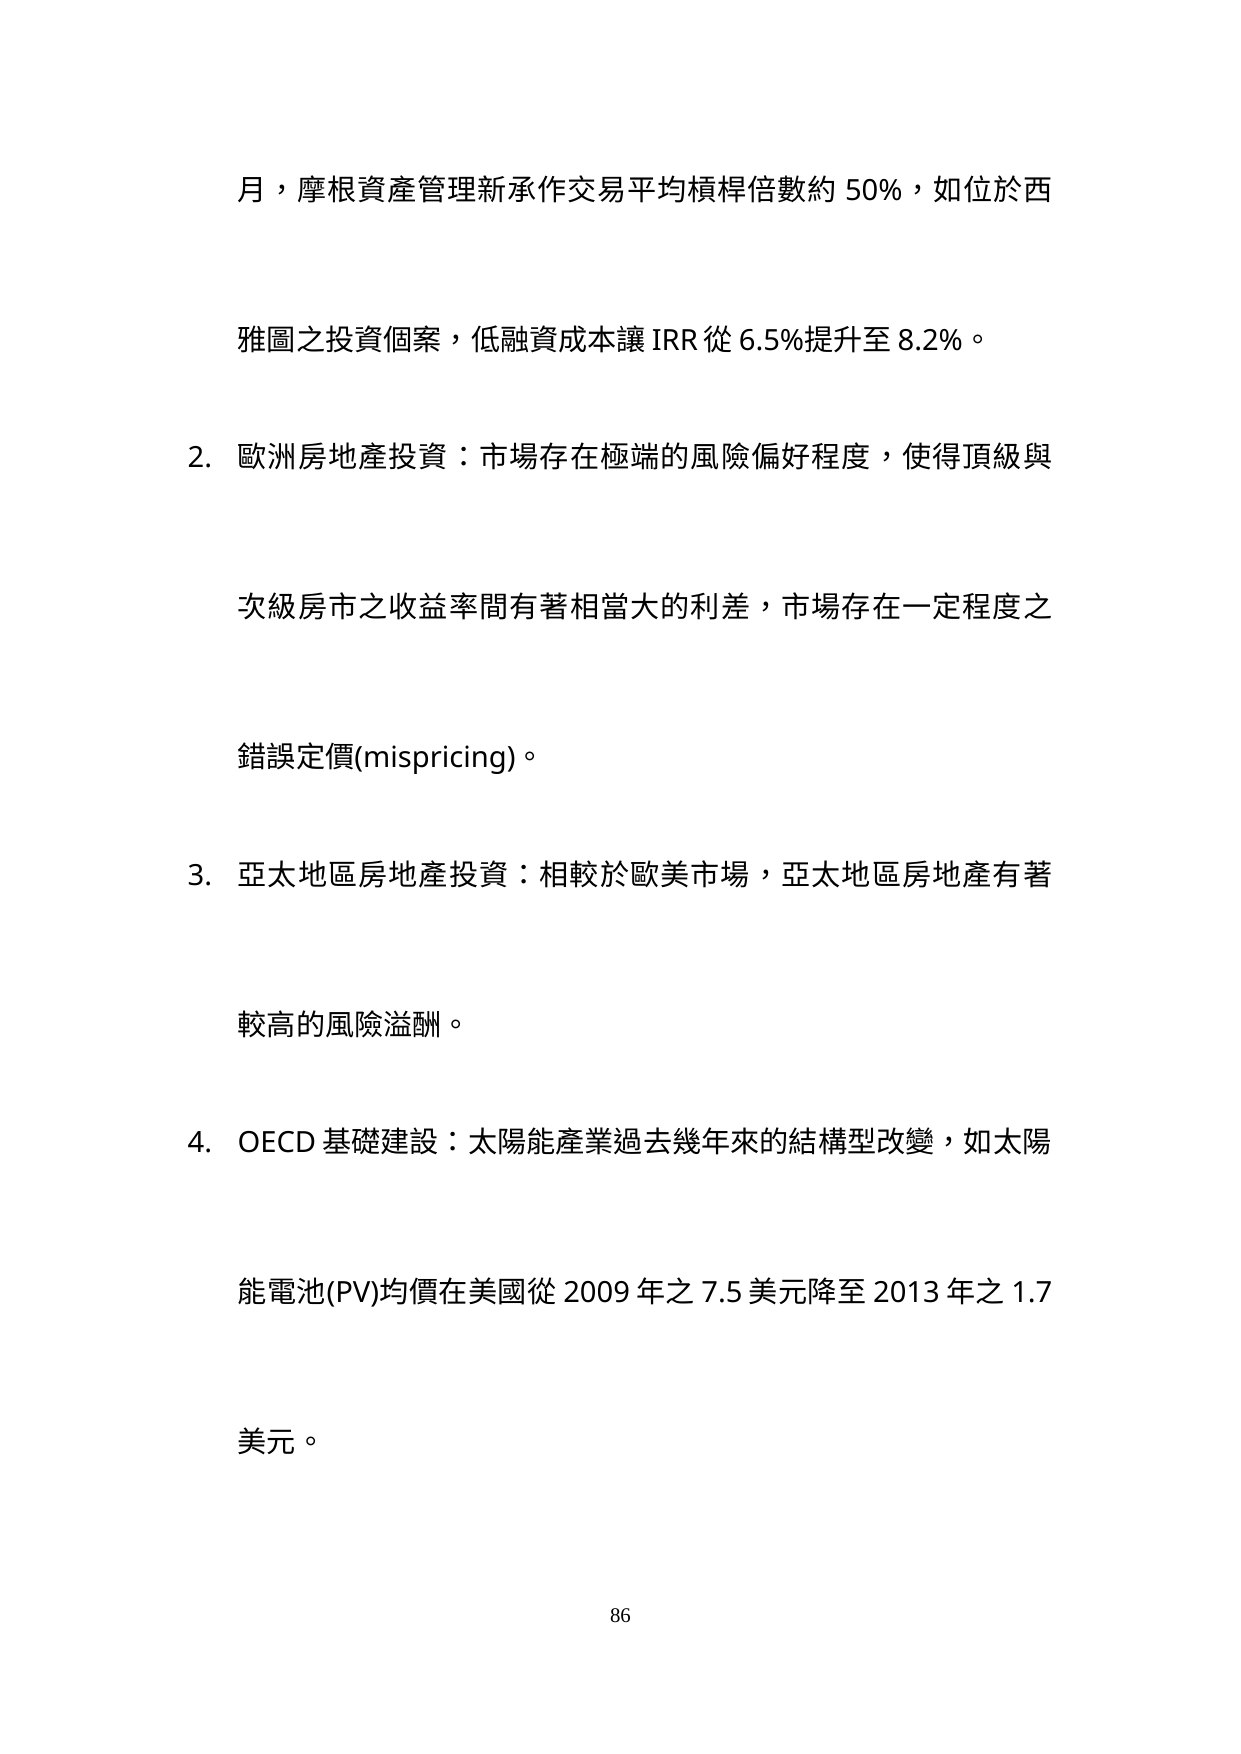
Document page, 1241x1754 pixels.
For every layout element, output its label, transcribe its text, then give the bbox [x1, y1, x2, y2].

list 月，摩根資產管理新承作交易平均槓桿倍數約50%，如位於西雅圖之投資個案，低融資成本讓IRR從6.5%提升至8.2%。 [187, 150, 1053, 375]
list 亞太地區房地產投資：相較於歐美市場，亞太地區房地產有著較高的風險溢酬。 [187, 835, 1053, 1060]
list OECD基礎建設：太陽能產業過去幾年來的結構型改變，如太陽能電池(PV)均價在美國從2009年之7.5美元降至2013年之1.7美元。 [187, 1102, 1053, 1477]
list 歐洲房地產投資：市場存在極端的風險偏好程度，使得頂級與次級房市之收益率間有著相當大的利差，市場存在一定程度之錯誤定價(mispricing)。 [187, 417, 1053, 792]
